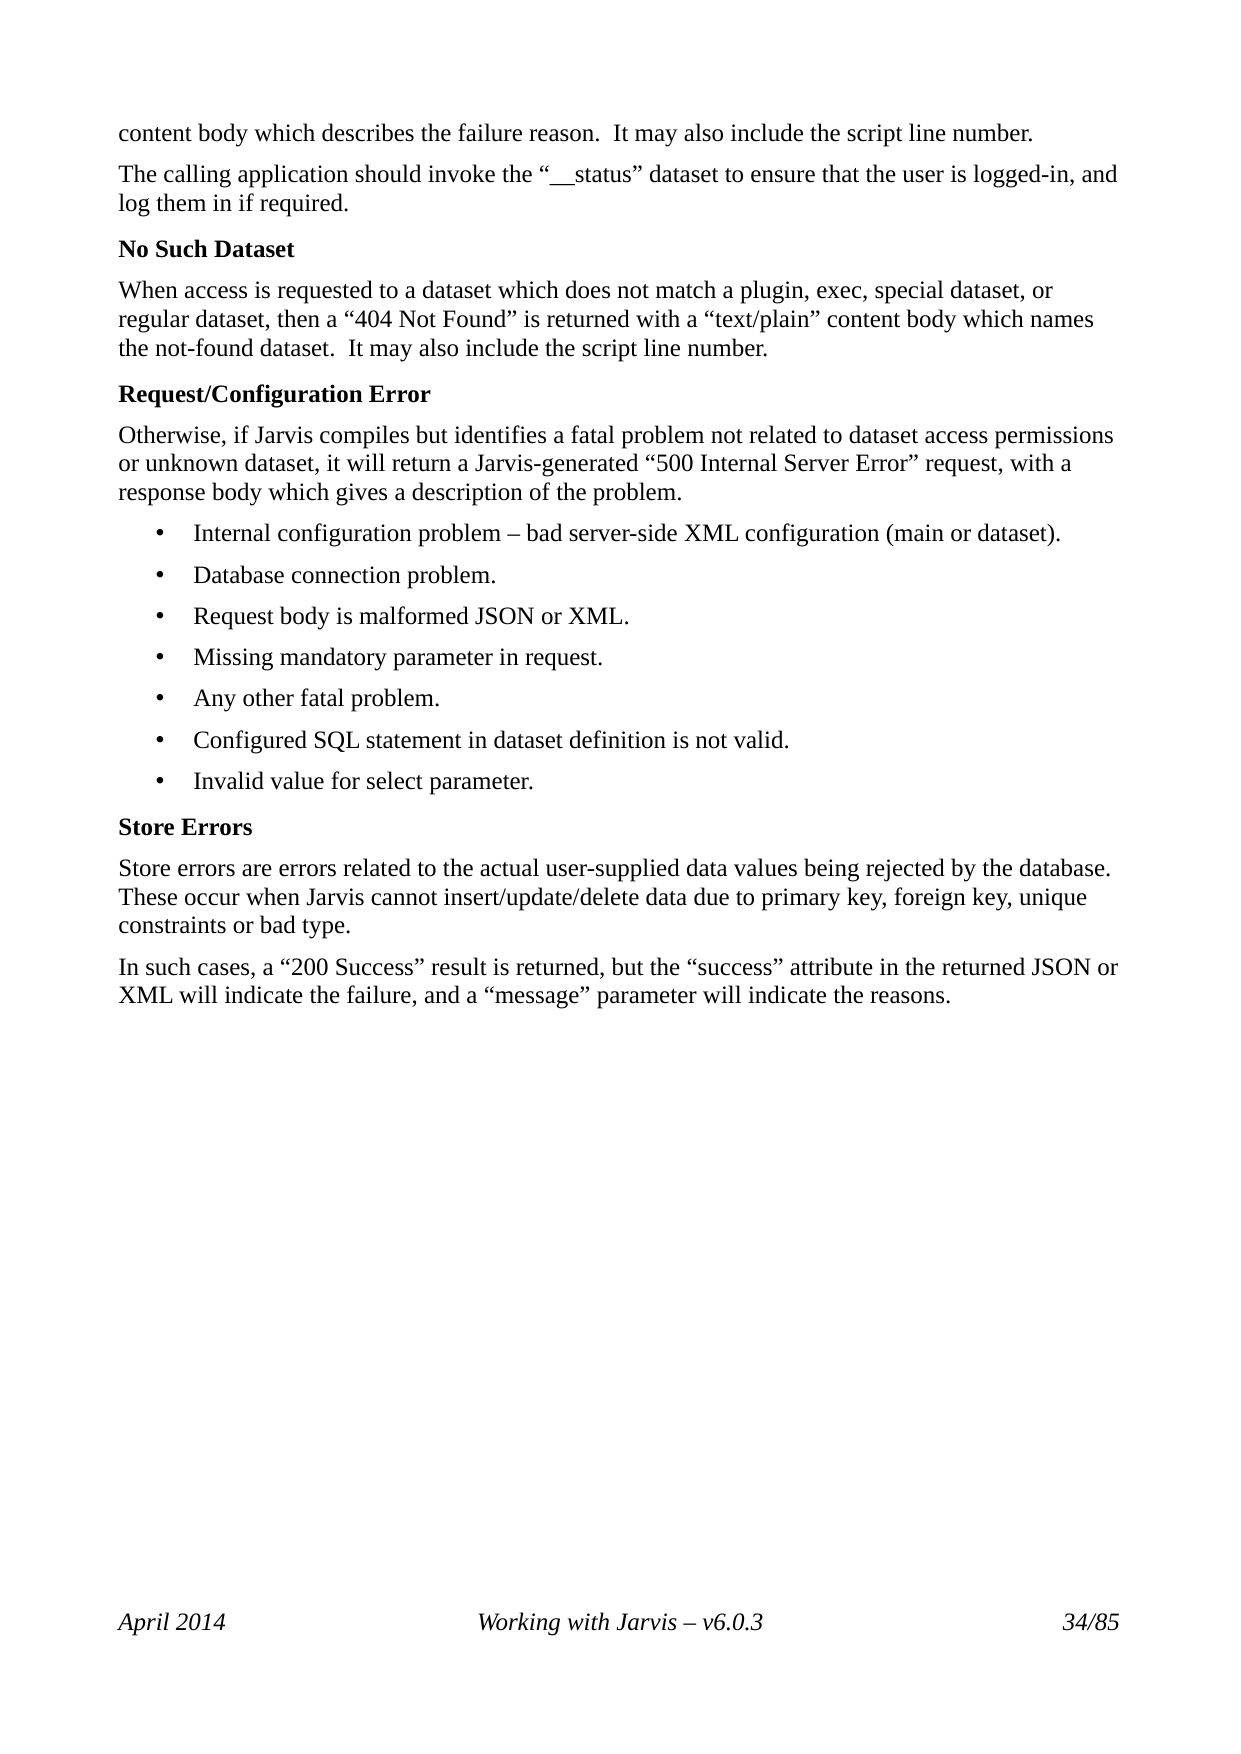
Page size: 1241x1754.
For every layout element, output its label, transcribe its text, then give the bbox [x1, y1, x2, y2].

text Otherwise, if Jarvis compiles but identifies a fatal problem not related to dataset access permissions or unknown dataset, it will return a Jarvis-generated “500 Internal Server Error” request, with a response body which gives a description of the problem. [118, 420, 1122, 506]
text The calling application should invoke the “__status” dataset to ensure that the user is logged-in, and log them in if required. [118, 159, 1122, 217]
text Store errors are errors related to the actual user-supplied data values being rejected by the database. These occur when Jarvis cannot insert/update/delete data due to primary key, foreign key, unique constraints or bad type. [118, 853, 1122, 939]
text content body which describes the failure reason. It may also include the script line number. [118, 118, 1122, 147]
list Invalid value for select parameter. [156, 766, 1122, 795]
subtitle Store Errors [118, 812, 1122, 841]
text In such cases, a “200 Success” result is returned, but the “success” attribute in the returned JSON or XML will indicate the failure, and a “message” parameter will indicate the reasons. [118, 952, 1122, 1009]
list Configured SQL statement in dataset definition is not valid. [156, 725, 1122, 753]
list Missing mandatory parameter in request. [156, 642, 1122, 671]
subtitle No Such Dataset [118, 234, 1122, 263]
list Any other fatal problem. [156, 683, 1122, 712]
text When access is requested to a dataset which does not match a plugin, exec, special dataset, or regular dataset, then a “404 Not Found” is returned with a “text/plain” content body which names the not-found dataset. It may also include the script line number. [118, 275, 1122, 361]
list Internal configuration problem – bad server-side XML configuration (main or dataset). [156, 518, 1122, 547]
list Database connection problem. [156, 560, 1122, 588]
list Request body is malformed JSON or XML. [156, 601, 1122, 630]
subtitle Request/Configuration Error [118, 379, 1122, 407]
